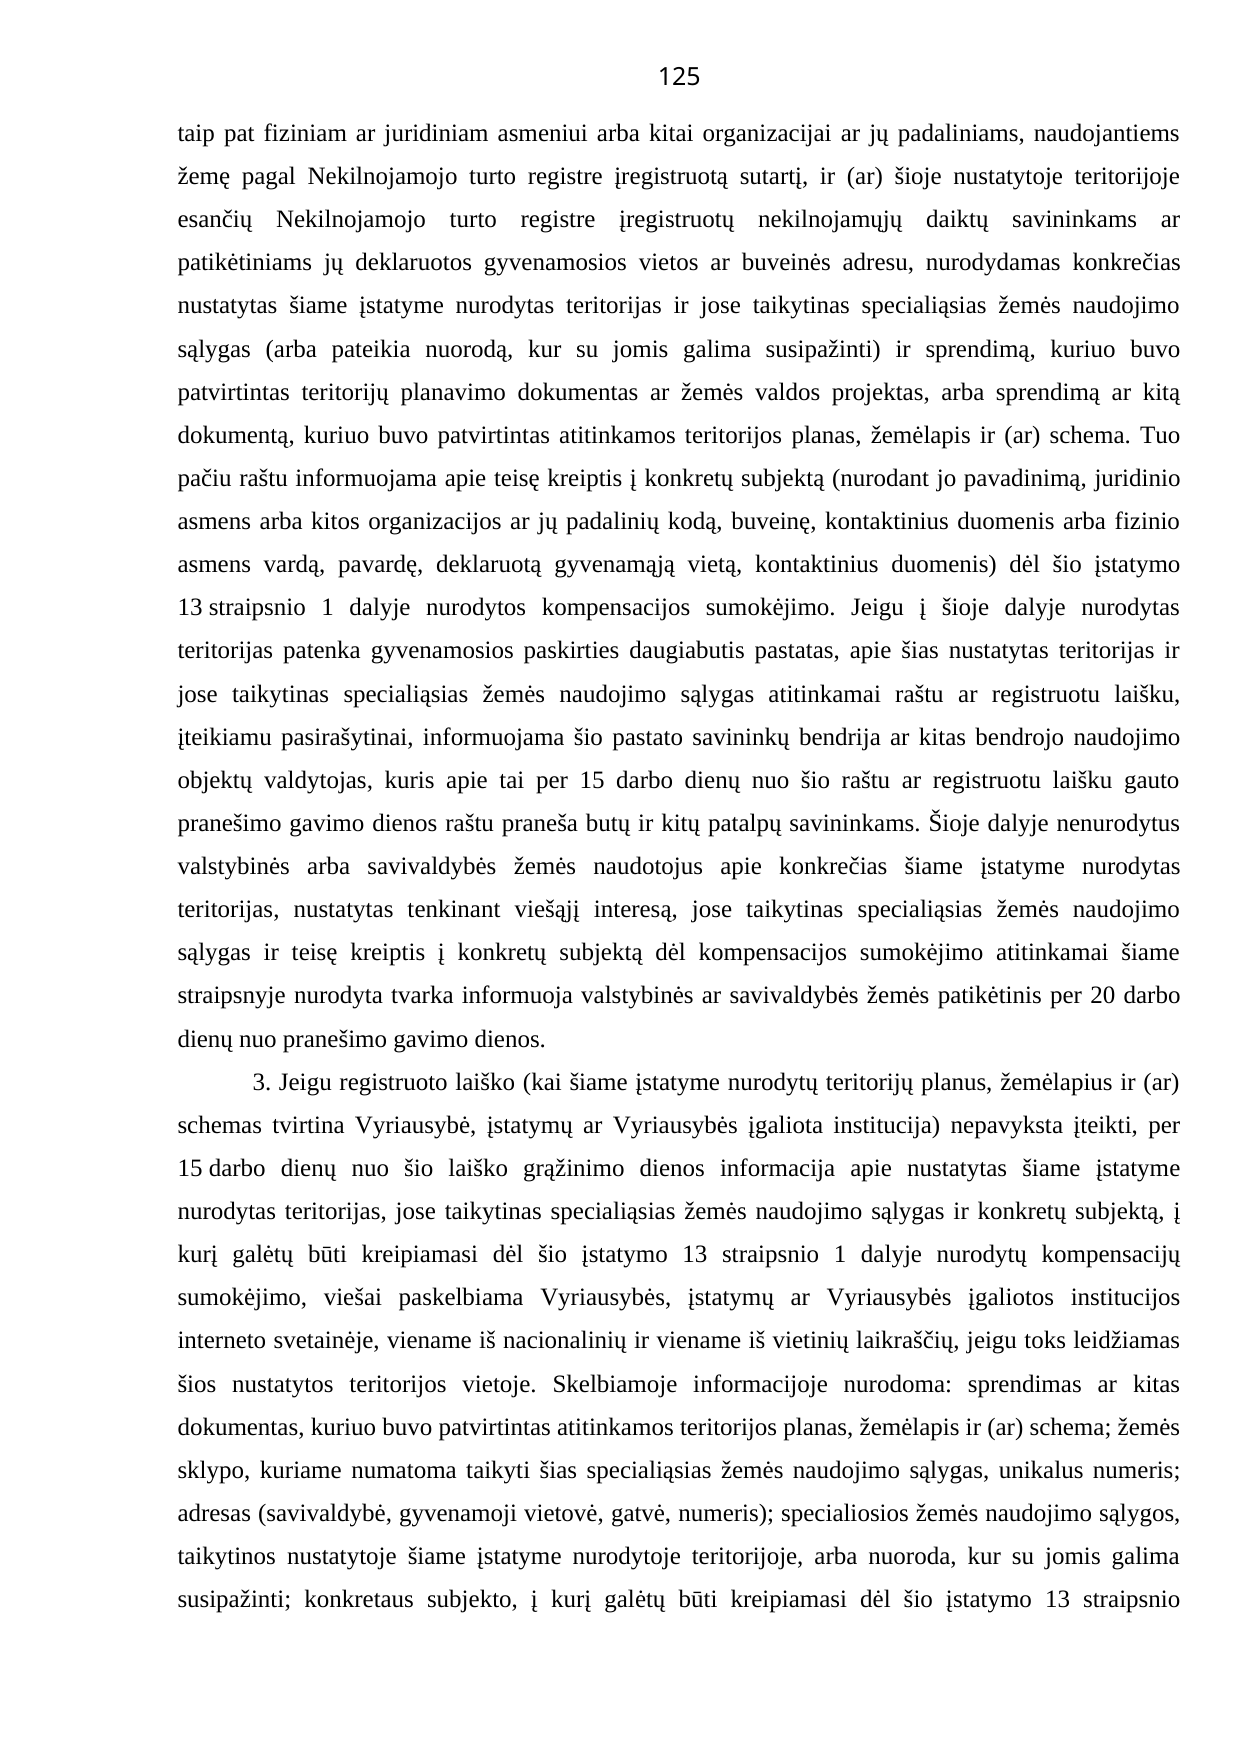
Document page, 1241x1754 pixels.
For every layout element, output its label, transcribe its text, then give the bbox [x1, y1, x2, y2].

text taip pat fiziniam ar juridiniam asmeniui arba kitai organizacijai ar jų padaliniams, naudojantiems žemę pagal Nekilnojamojo turto registre įregistruotą sutartį, ir (ar) šioje nustatytoje teritorijoje esančių Nekilnojamojo turto registre įregistruotų nekilnojamųjų daiktų savininkams ar patikėtiniams jų deklaruotos gyvenamosios vietos ar buveinės adresu, nurodydamas konkrečias nustatytas šiame įstatyme nurodytas teritorijas ir jose taikytinas specialiąsias žemės naudojimo sąlygas (arba pateikia nuorodą, kur su jomis galima susipažinti) ir sprendimą, kuriuo buvo patvirtintas teritorijų planavimo dokumentas ar žemės valdos projektas, arba sprendimą ar kitą dokumentą, kuriuo buvo patvirtintas atitinkamos teritorijos planas, žemėlapis ir (ar) schema. Tuo pačiu raštu informuojama apie teisę kreiptis į konkretų subjektą (nurodant jo pavadinimą, juridinio asmens arba kitos organizacijos ar jų padalinių kodą, buveinę, kontaktinius duomenis arba fizinio asmens vardą, pavardę, deklaruotą gyvenamąją vietą, kontaktinius duomenis) dėl šio įstatymo 13 straipsnio 1 dalyje nurodytos kompensacijos sumokėjimo. Jeigu į šioje dalyje nurodytas teritorijas patenka gyvenamosios paskirties daugiabutis pastatas, apie šias nustatytas teritorijas ir jose taikytinas specialiąsias žemės naudojimo sąlygas atitinkamai raštu ar registruotu laišku, įteikiamu pasirašytinai, informuojama šio pastato savininkų bendrija ar kitas bendrojo naudojimo objektų valdytojas, kuris apie tai per 15 darbo dienų nuo šio raštu ar registruotu laišku gauto pranešimo gavimo dienos raštu praneša butų ir kitų patalpų savininkams. Šioje dalyje nenurodytus valstybinės arba savivaldybės žemės naudotojus apie konkrečias šiame įstatyme nurodytas teritorijas, nustatytas tenkinant viešąjį interesą, jose taikytinas specialiąsias žemės naudojimo sąlygas ir teisę kreiptis į konkretų subjektą dėl kompensacijos sumokėjimo atitinkamai šiame straipsnyje nurodyta tvarka informuoja valstybinės ar savivaldybės žemės patikėtinis per 20 darbo dienų nuo pranešimo gavimo dienos. [177, 118, 1181, 1052]
text 3. Jeigu registruoto laiško (kai šiame įstatyme nurodytų teritorijų planus, žemėlapius ir (ar) schemas tvirtina Vyriausybė, įstatymų ar Vyriausybės įgaliota institucija) nepavyksta įteikti, per 15 darbo dienų nuo šio laiško grąžinimo dienos informacija apie nustatytas šiame įstatyme nurodytas teritorijas, jose taikytinas specialiąsias žemės naudojimo sąlygas ir konkretų subjektą, į kurį galėtų būti kreipiamasi dėl šio įstatymo 13 straipsnio 1 dalyje nurodytų kompensacijų sumokėjimo, viešai paskelbiama Vyriausybės, įstatymų ar Vyriausybės įgaliotos institucijos interneto svetainėje, viename iš nacionalinių ir viename iš vietinių laikraščių, jeigu toks leidžiamas šios nustatytos teritorijos vietoje. Skelbiamoje informacijoje nurodoma: sprendimas ar kitas dokumentas, kuriuo buvo patvirtintas atitinkamos teritorijos planas, žemėlapis ir (ar) schema; žemės sklypo, kuriame numatoma taikyti šias specialiąsias žemės naudojimo sąlygas, unikalus numeris; adresas (savivaldybė, gyvenamoji vietovė, gatvė, numeris); specialiosios žemės naudojimo sąlygos, taikytinos nustatytoje šiame įstatyme nurodytoje teritorijoje, arba nuoroda, kur su jomis galima susipažinti; konkretaus subjekto, į kurį galėtų būti kreipiamasi dėl šio įstatymo 13 straipsnio [177, 1067, 1181, 1613]
